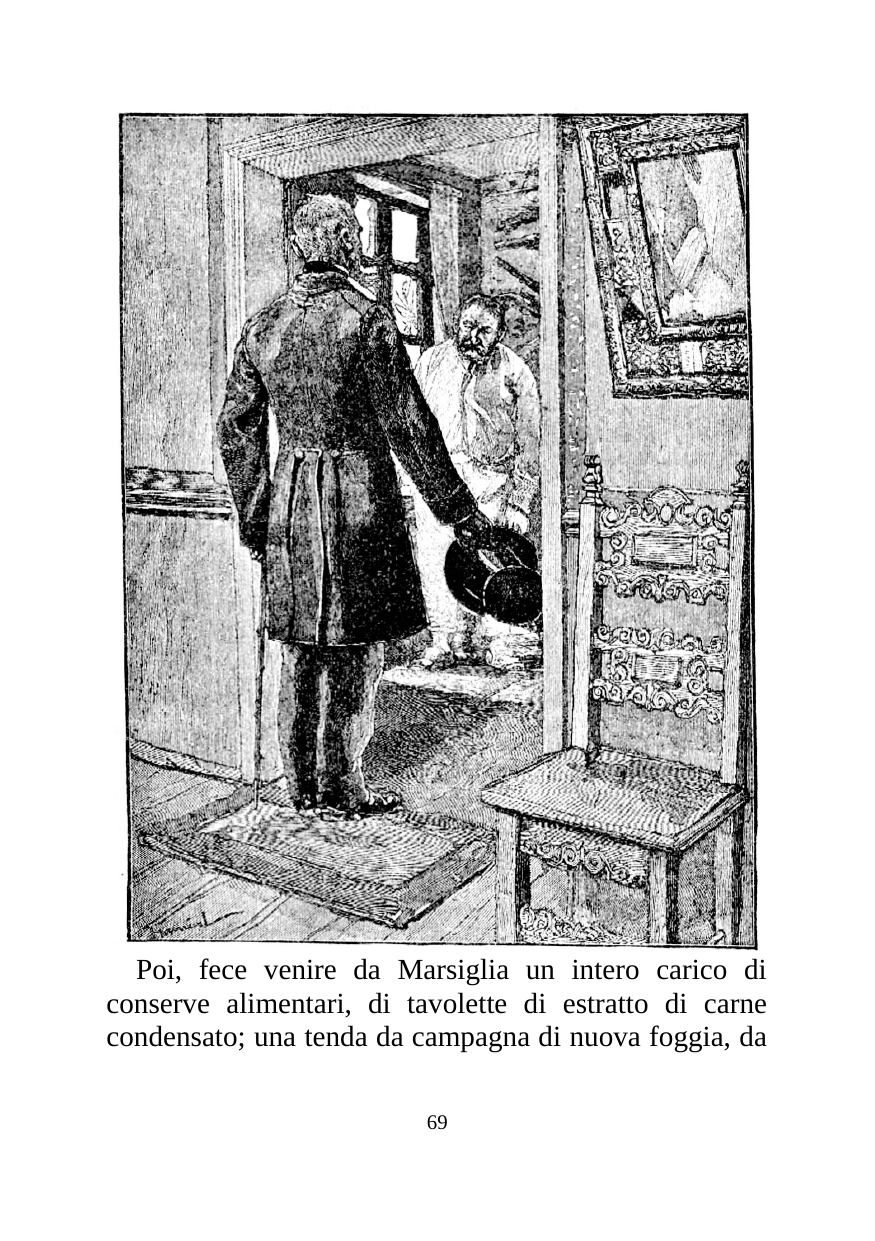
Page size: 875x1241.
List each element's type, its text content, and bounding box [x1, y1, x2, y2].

picture [113, 106, 761, 953]
text Poi, fece venire da Marsiglia un intero carico di conserve alimentari, di tavolette di estratto di carne condensato; una tenda da campagna di nuova foggia, da [106, 953, 768, 1053]
